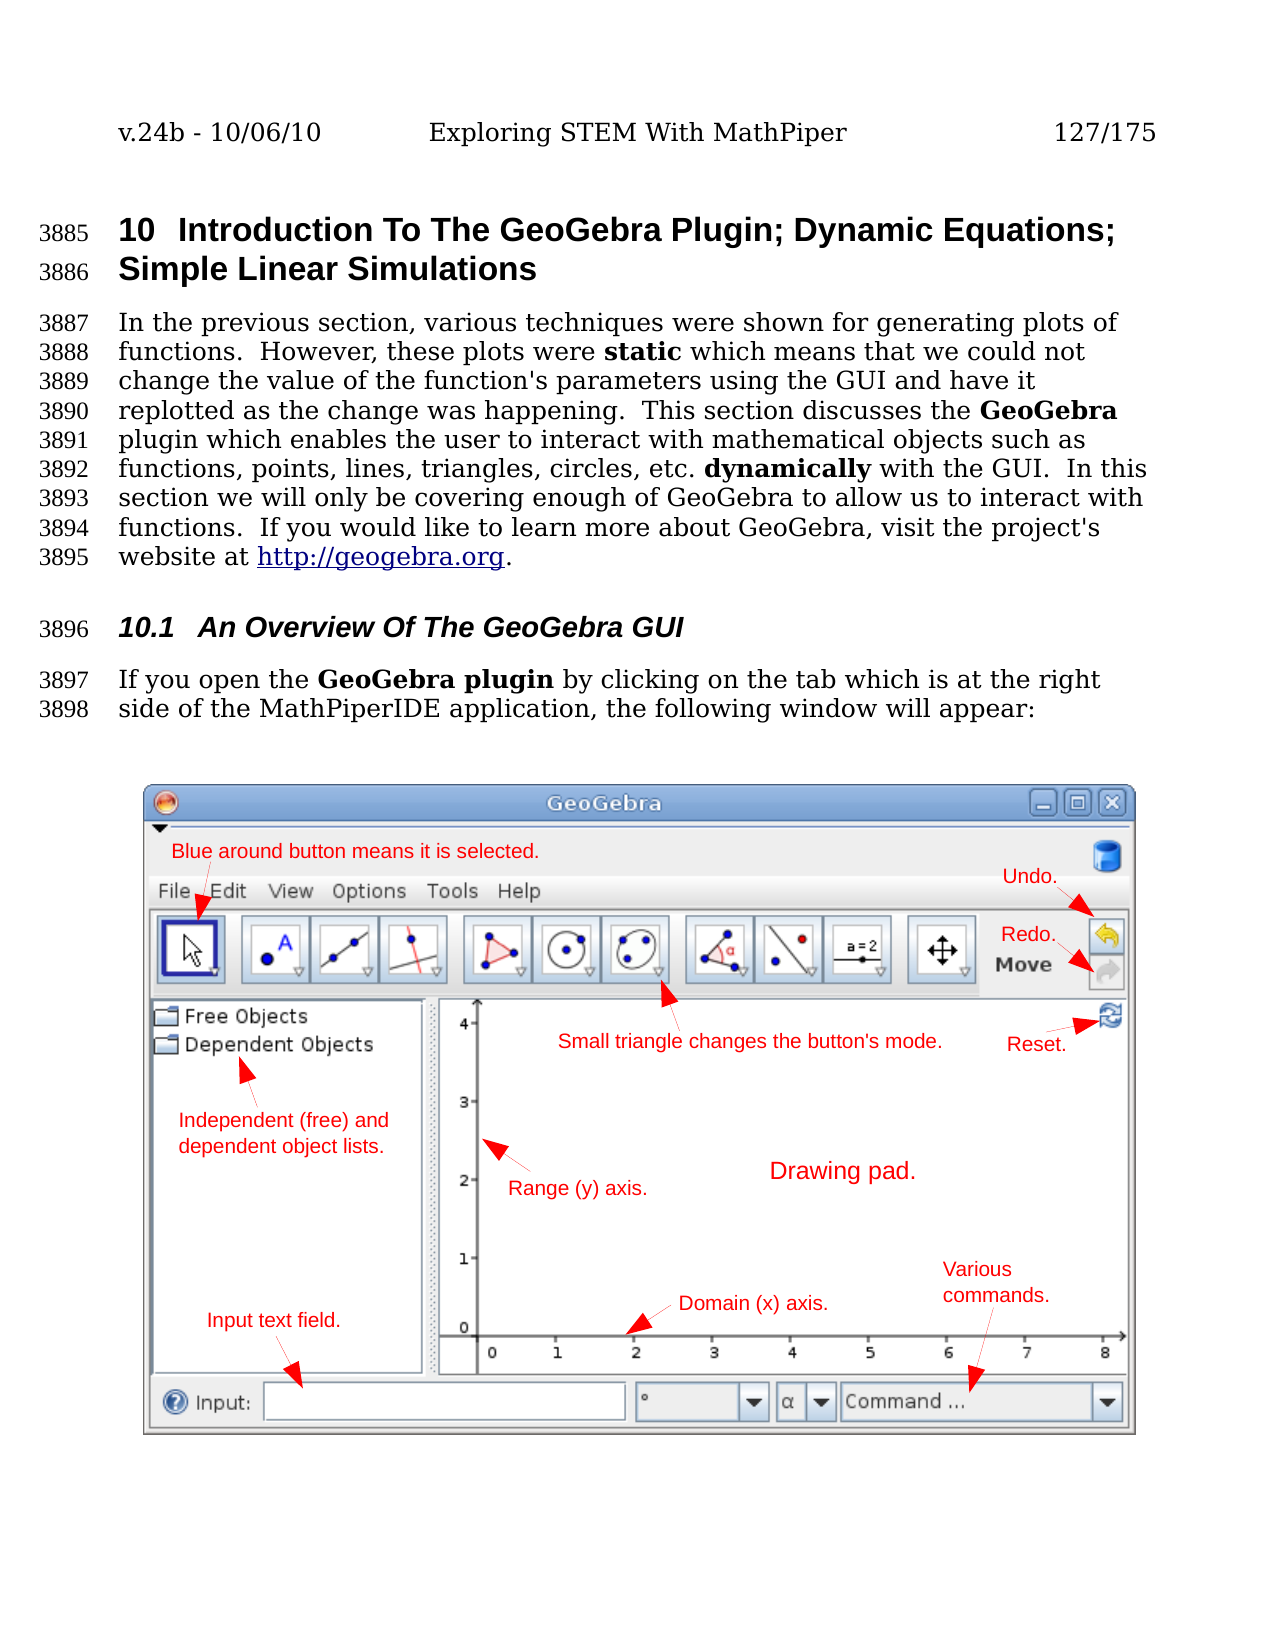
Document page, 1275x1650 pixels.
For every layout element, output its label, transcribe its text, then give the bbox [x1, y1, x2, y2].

text In the previous section, various techniques were shown for generating plots of functions. However, these plots were static which means that we could not change the value of the function's parameters using the GUI and have it replotted as the change was happening. This section discusses the GeoGebra plugin which enables the user to interact with mathematical objects such as functions, points, lines, triangles, circles, etc. dynamically with the GUI. In this section we will only be covering enough of GeoGebra to allow us to interact with functions. If you would like to learn more about GeoGebra, visit the project's website at http://geogebra.org. [118, 308, 1157, 571]
subtitle Introduction To The GeoGebra Plugin; Dynamic Equations; Simple Linear Simulations [118, 210, 1157, 287]
subtitle An Overview Of The GeoGebra GUI [118, 610, 1157, 644]
text If you open the GeoGebra plugin by clicking on the tab which is at the right side of the MathPiperIDE application, the following window will appear: [118, 665, 1157, 723]
